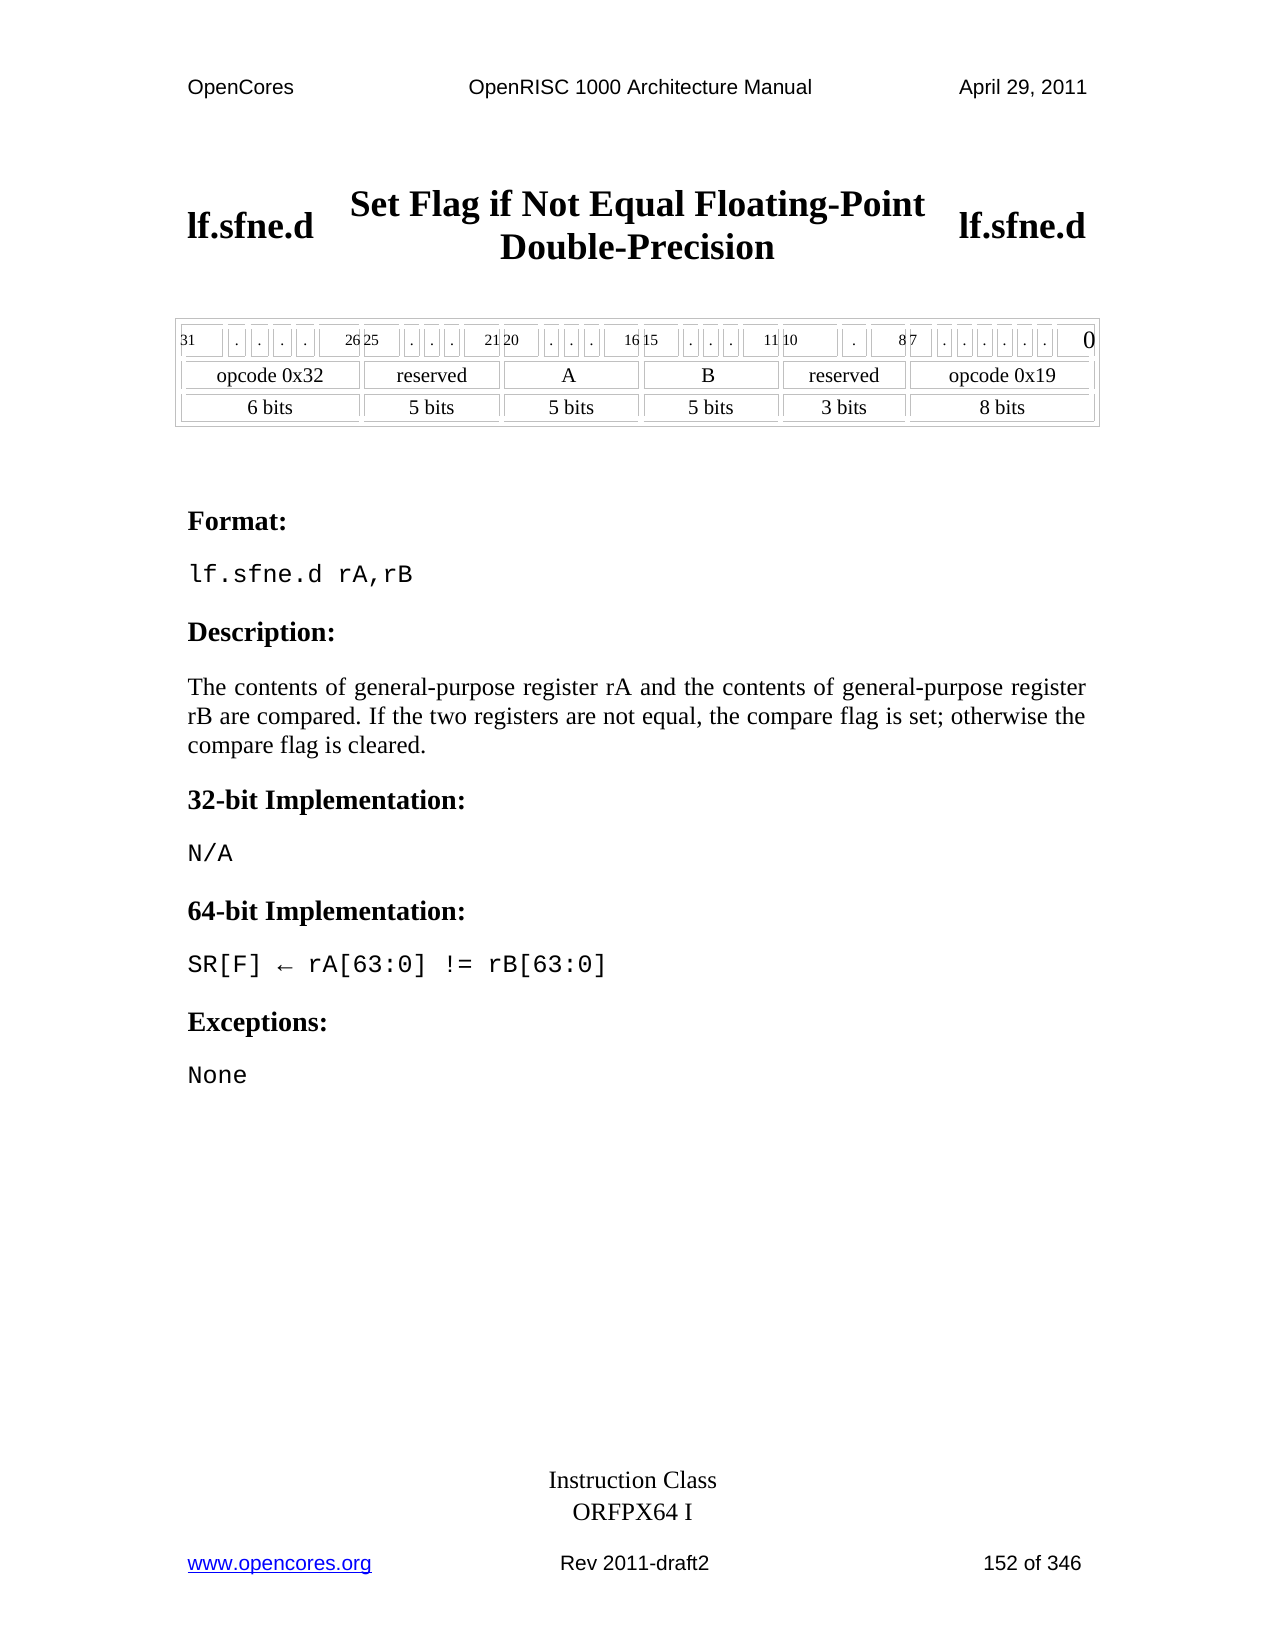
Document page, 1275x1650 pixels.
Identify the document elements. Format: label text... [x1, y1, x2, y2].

text lf.sfne.d rA,rB [187, 561, 1087, 590]
text None [187, 1062, 1087, 1091]
text Format: [187, 504, 1087, 536]
text SR[F] ← rA[63:0] != rB[63:0] [187, 952, 1087, 980]
text 32-bit Implementation: [187, 783, 1087, 816]
text Exceptions: [187, 1005, 1087, 1037]
text 64-bit Implementation: [187, 894, 1087, 927]
text The contents of general-purpose register rA and the contents of general-purpose register rB are compared. If the two registers are not equal, the compare flag is set; otherwise the compare flag is cleared. [187, 672, 1087, 758]
text Description: [187, 615, 1087, 647]
text N/A [187, 841, 1087, 869]
